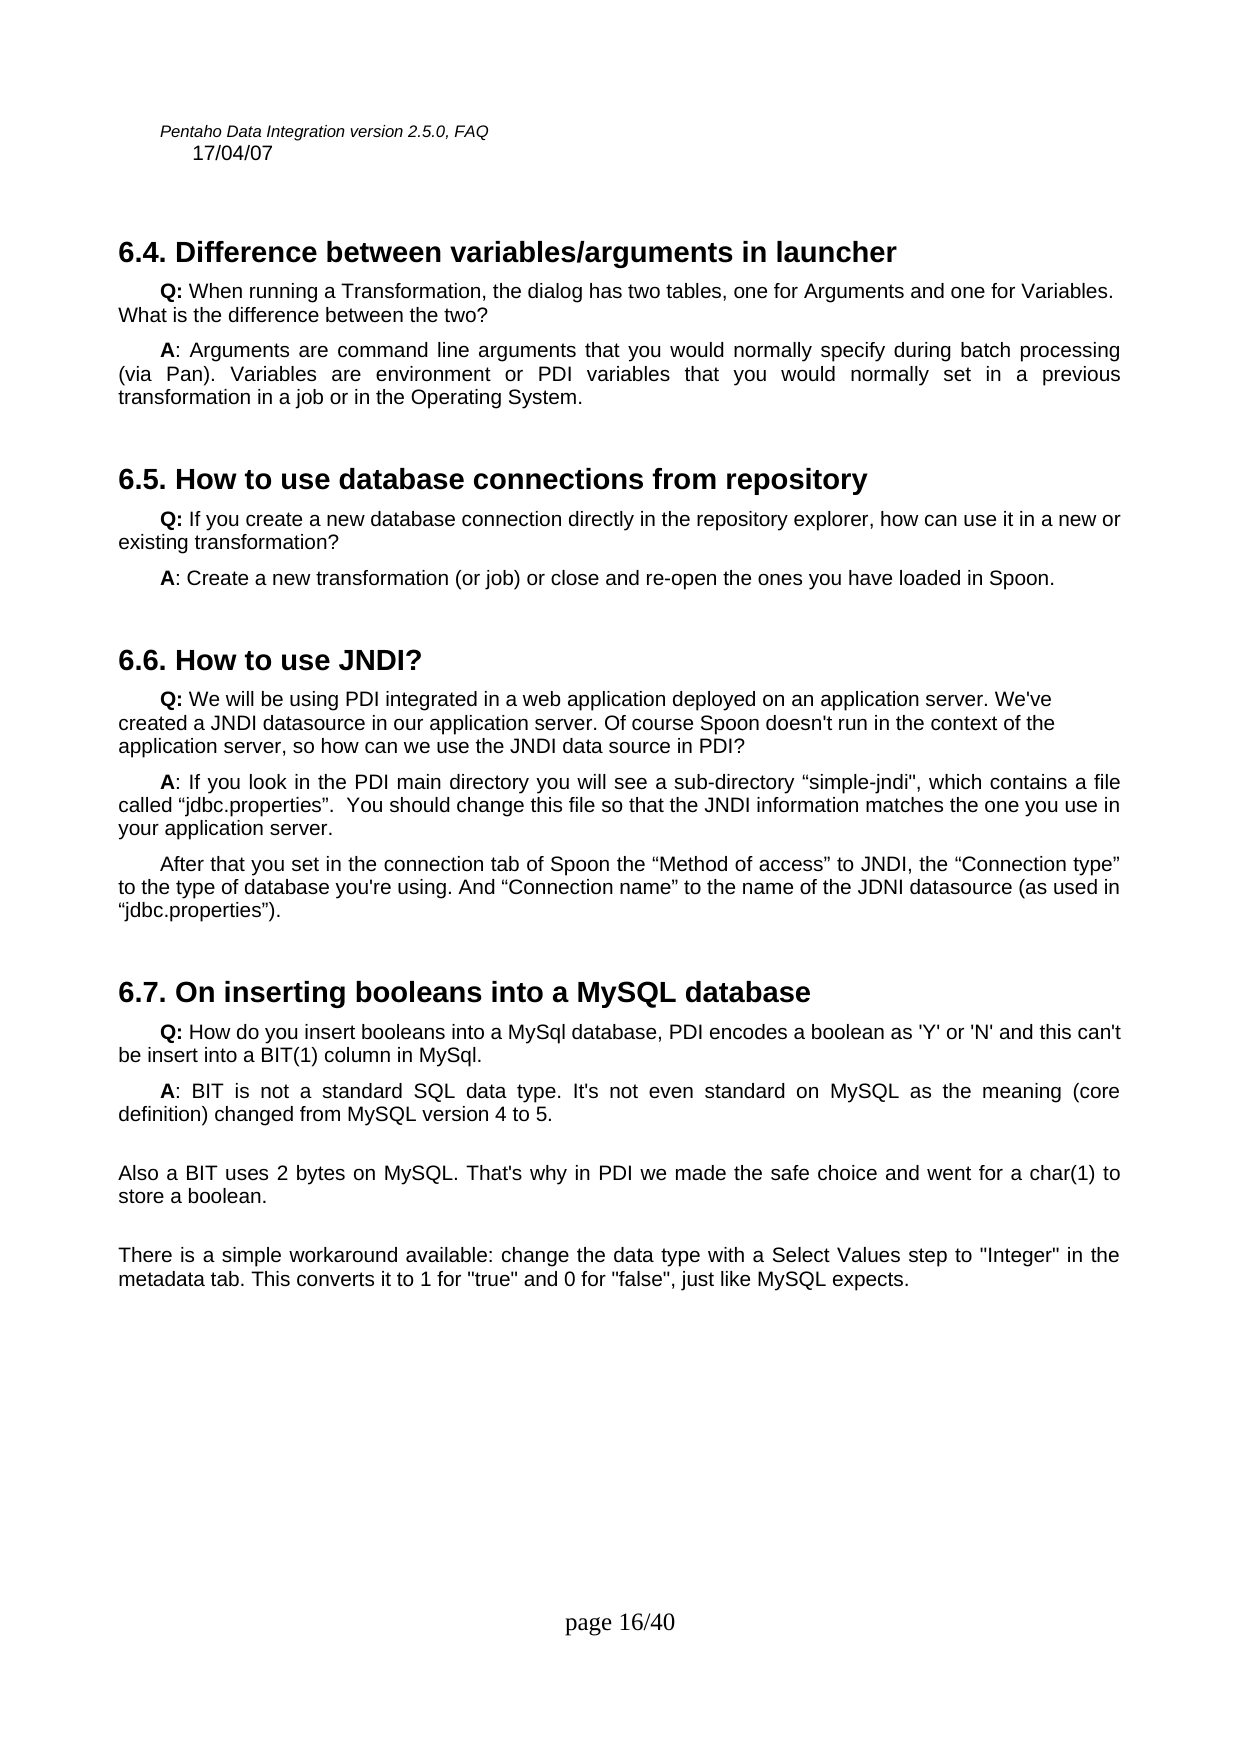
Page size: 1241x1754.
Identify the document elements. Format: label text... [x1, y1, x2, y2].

subtitle On inserting booleans into a MySQL database [118, 976, 1122, 1009]
text After that you set in the connection tab of Spoon the “Method of access” to JNDI, the “Connection type” to the type of database you're using. And “Connection name” to the name of the JDNI datasource (as used in “jdbc.properties”). [118, 852, 1122, 922]
text Q: We will be using PDI integrated in a web application deployed on an application server. We've created a JNDI datasource in our application server. Of course Spoon doesn't run in the context of the application server, so how can we use the JNDI data source in PDI? [118, 688, 1122, 758]
subtitle How to use JNDI? [118, 644, 1122, 676]
text A: If you look in the PDI main directory you will see a sub-directory “simple-jndi", which contains a file called “jdbc.properties”. You should change this file so that the JNDI information matches the one you use in your application server. [118, 770, 1122, 840]
text A: Create a new transformation (or job) or close and re-open the ones you have loaded in Spoon. [118, 566, 1122, 589]
subtitle How to use database connections from repository [118, 463, 1122, 496]
text A: Arguments are command line arguments that you would normally specify during batch processing (via Pan). Variables are environment or PDI variables that you would normally set in a previous transformation in a job or in the Operating System. [118, 339, 1122, 409]
text There is a simple workaround available: change the data type with a Select Values step to "Integer" in the metadata tab. This converts it to 1 for "true" and 0 for "false", just like MySQL expects. [118, 1221, 1122, 1290]
text Also a BIT uses 2 bytes on MySQL. That's why in PDI we made the safe choice and went for a char(1) to store a boolean. [118, 1138, 1122, 1208]
text Q: How do you insert booleans into a MySql database, PDI encodes a boolean as 'Y' or 'N' and this can't be insert into a BIT(1) column in MySql. [118, 1021, 1122, 1067]
text A: BIT is not a standard SQL data type. It's not even standard on MySQL as the meaning (core definition) changed from MySQL version 4 to 5. [118, 1079, 1122, 1126]
text Q: When running a Transformation, the dialog has two tables, one for Arguments and one for Variables. What is the difference between the two? [118, 280, 1122, 327]
text Q: If you create a new database connection directly in the repository explorer, how can use it in a new or existing transformation? [118, 507, 1122, 554]
subtitle Difference between variables/arguments in launcher [118, 236, 1122, 268]
